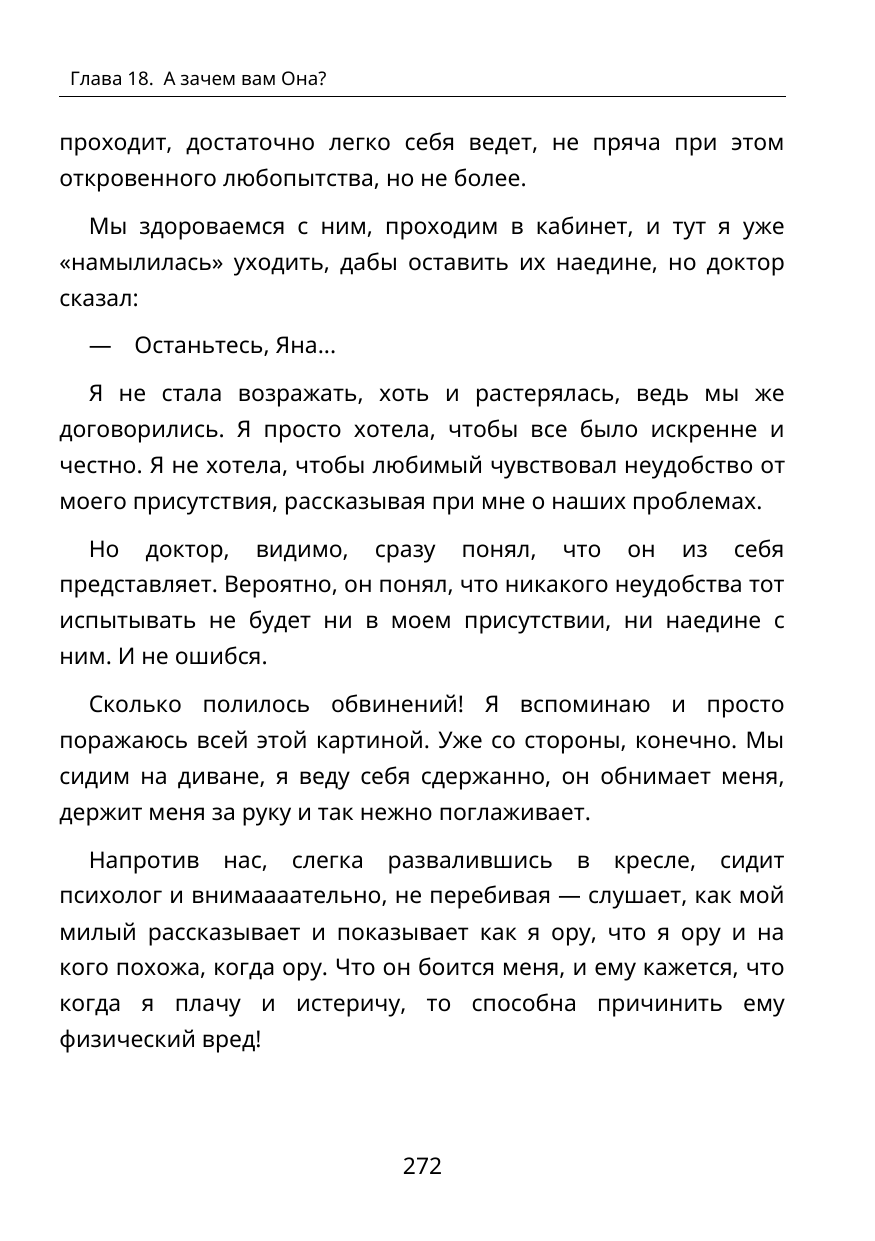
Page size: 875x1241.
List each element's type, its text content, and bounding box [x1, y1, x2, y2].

text Я не стала возражать, хоть и растерялась, ведь мы же договорились. Я просто хотела, чтобы все было искренне и честно. Я не хотела, чтобы любимый чувствовал неудобство от моего присутствия, рассказывая при мне о наших проблемах. [59, 377, 786, 516]
text Мы здороваемся с ним, проходим в кабинет, и тут я уже «намылилась» уходить, дабы оставить их наедине, но доктор сказал: [59, 210, 786, 313]
text проходит, достаточно легко себя ведет, не пряча при этом откровенного любопытства, но не более. [59, 126, 786, 193]
text Напротив нас, слегка развалившись в кресле, сидит психолог и внимаааательно, не перебивая — слушает, как мой милый рассказывает и показывает как я ору, что я ору и на кого похожа, когда ору. Что он боится меня, и ему кажется, что когда я плачу и истеричу, то способна причинить ему физический вред! [59, 843, 786, 1054]
list Останьтесь, Яна... [59, 329, 786, 361]
text Но доктор, видимо, сразу понял, что он из себя представляет. Вероятно, он понял, что никакого неудобства тот испытывать не будет ни в моем присутствии, ни наедине с ним. И не ошибся. [59, 532, 786, 672]
text Сколько полилось обвинений! Я вспоминаю и просто поражаюсь всей этой картиной. Уже со стороны, конечно. Мы сидим на диване, я веду себя сдержанно, он обнимает меня, держит меня за руку и так нежно поглаживает. [59, 688, 786, 827]
